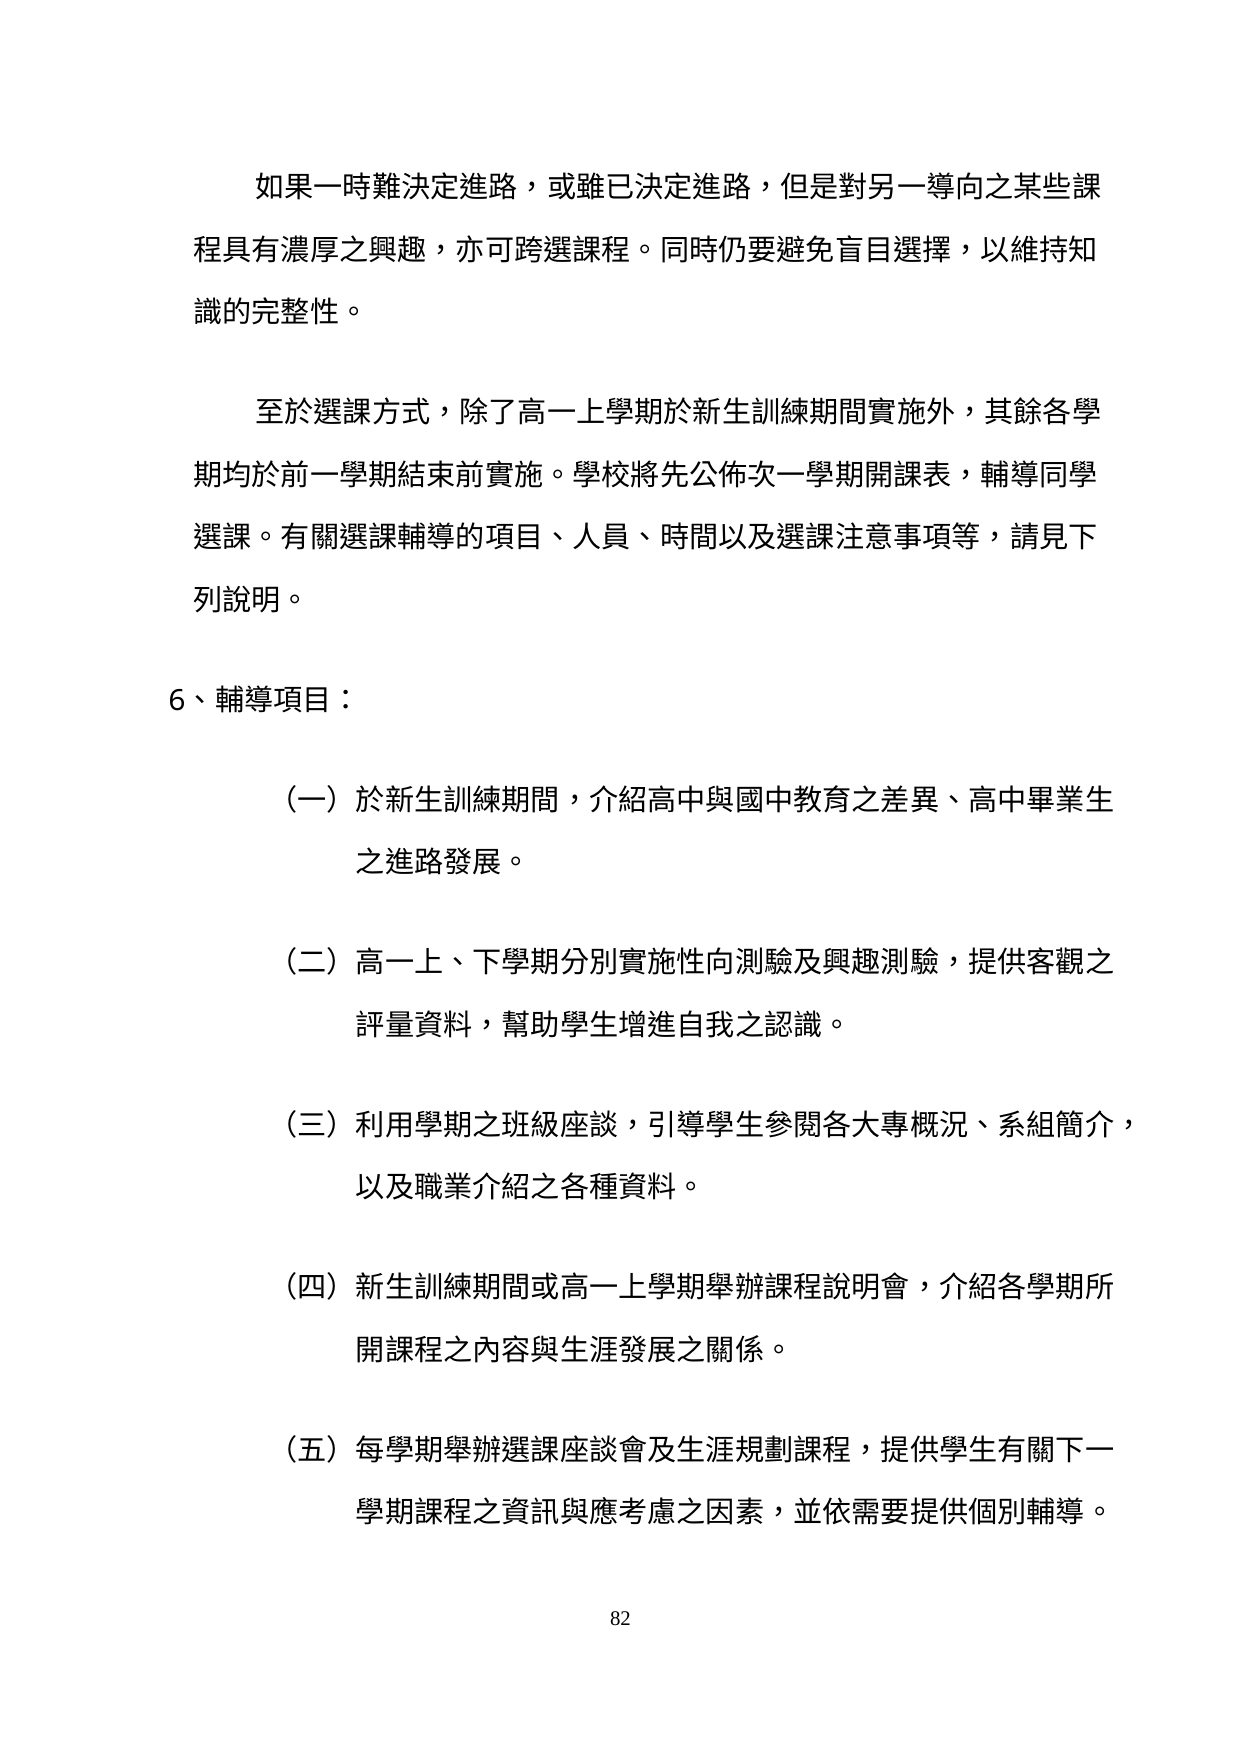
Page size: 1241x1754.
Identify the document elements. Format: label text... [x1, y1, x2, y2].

text 至於選課方式，除了高一上學期於新生訓練期間實施外，其餘各學期均於前一學期結束前實施。學校將先公佈次一學期開課表，輔導同學選課。有關選課輔導的項目、人員、時間以及選課注意事項等，請見下列說明。 [193, 368, 1122, 618]
text （三）利用學期之班級座談，引導學生參閱各大專概況、系組簡介，以及職業介紹之各種資料。 [268, 1081, 1122, 1206]
text 如果一時難決定進路，或雖已決定進路，但是對另一導向之某些課程具有濃厚之興趣，亦可跨選課程。同時仍要避免盲目選擇，以維持知識的完整性。 [193, 143, 1122, 331]
text （一）於新生訓練期間，介紹高中與國中教育之差異、高中畢業生之進路發展。 [268, 756, 1122, 881]
list 輔導項目： [168, 656, 1122, 718]
text （二）高一上、下學期分別實施性向測驗及興趣測驗，提供客觀之評量資料，幫助學生增進自我之認識。 [268, 918, 1122, 1043]
text （四）新生訓練期間或高一上學期舉辦課程說明會，介紹各學期所開課程之內容與生涯發展之關係。 [268, 1243, 1122, 1368]
text （五）每學期舉辦選課座談會及生涯規劃課程，提供學生有關下一學期課程之資訊與應考慮之因素，並依需要提供個別輔導。 [268, 1406, 1122, 1531]
